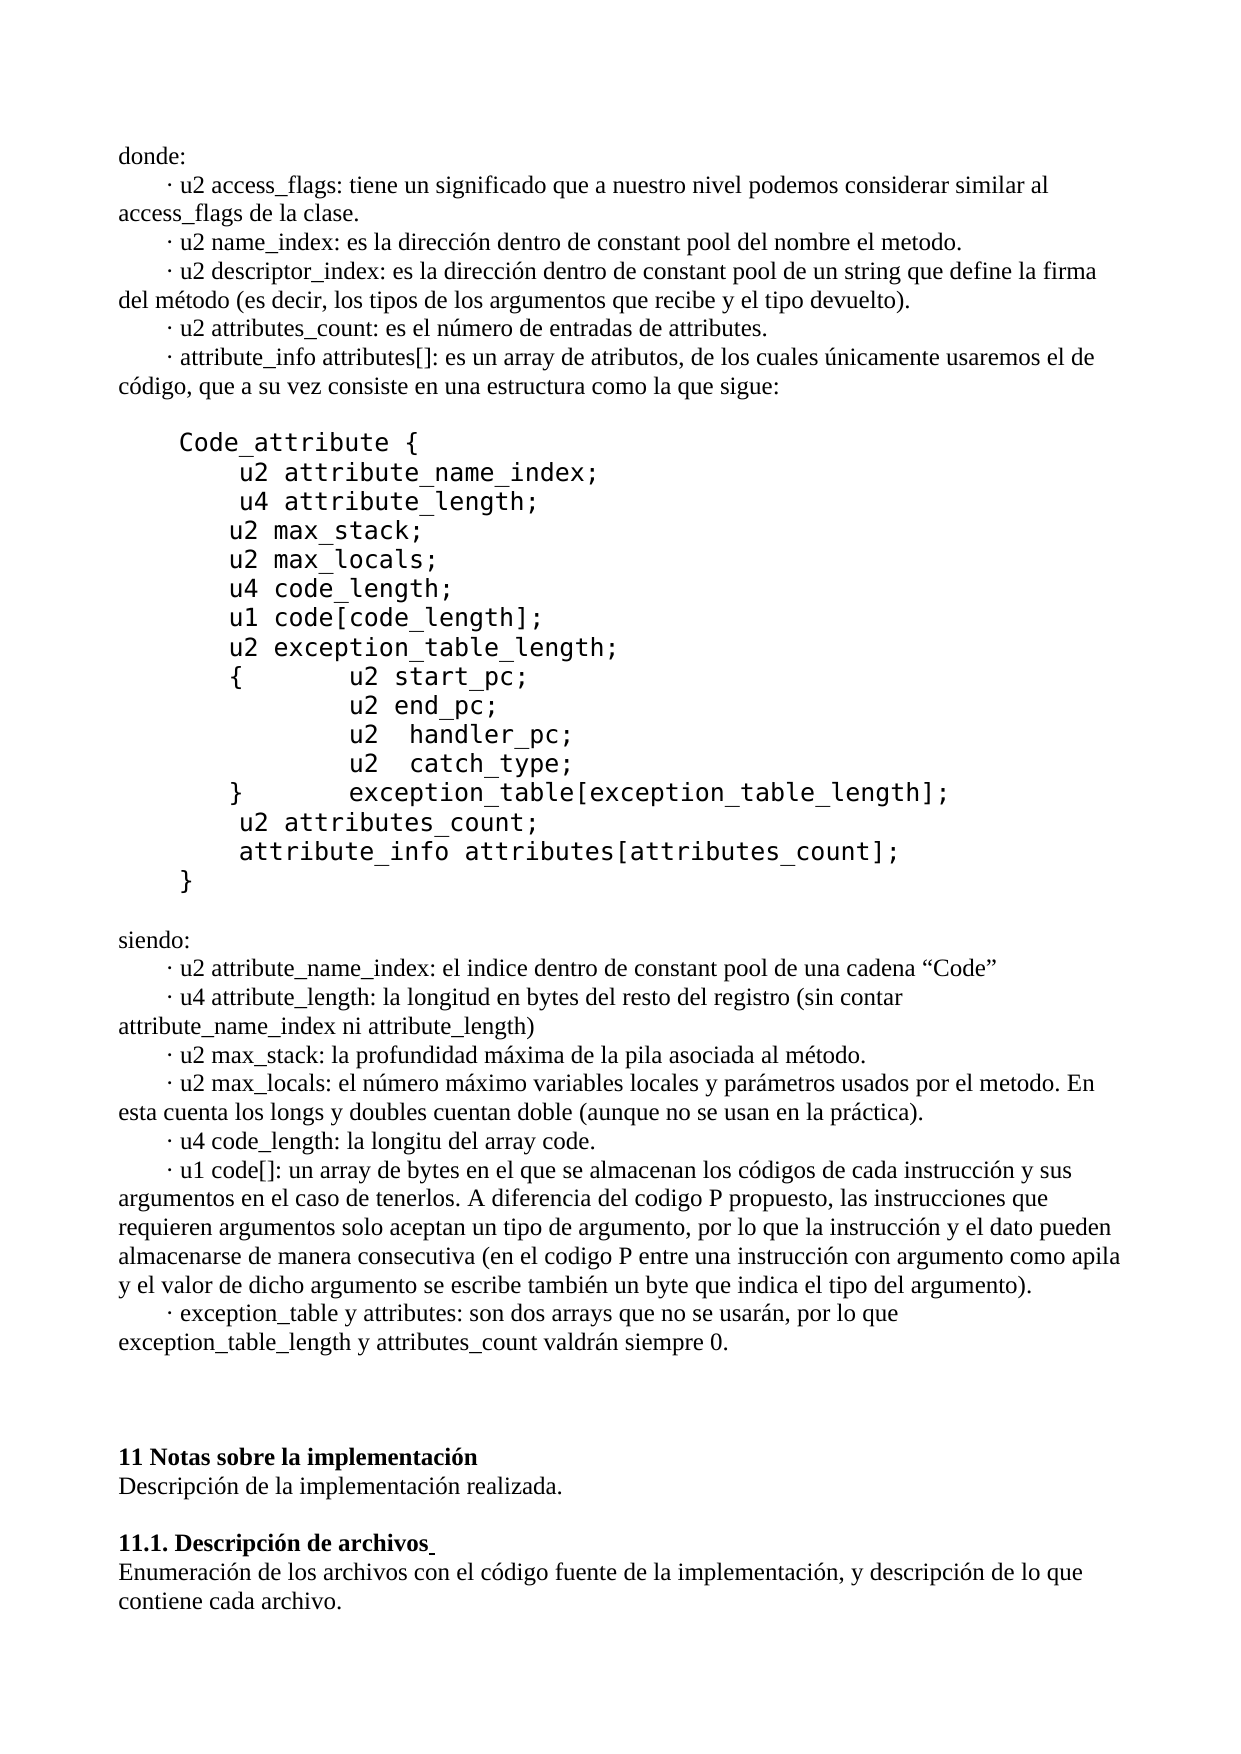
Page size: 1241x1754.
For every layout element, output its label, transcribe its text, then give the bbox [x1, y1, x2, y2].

text u2 attributes_count; [118, 808, 1122, 837]
text siendo: [118, 925, 1122, 953]
text · attribute_info attributes[]: es un array de atributos, de los cuales únicamente usaremos el de código, que a su vez consiste en una estructura como la que sigue: [118, 342, 1122, 400]
text · u2 max_stack: la profundidad máxima de la pila asociada al método. [118, 1040, 1122, 1068]
text Enumeración de los archivos con el código fuente de la implementación, y descripción de lo que contiene cada archivo. [118, 1557, 1122, 1615]
text u2 end_pc; [118, 691, 1122, 720]
text · u4 attribute_length: la longitud en bytes del resto del registro (sin contar attribute_name_index ni attribute_length) [118, 982, 1122, 1040]
text u2 handler_pc; [118, 720, 1122, 749]
text u2 attribute_name_index; [118, 458, 1122, 487]
text u1 code[code_length]; [118, 603, 1122, 633]
text · u2 attributes_count: es el número de entradas de attributes. [118, 313, 1122, 342]
text } [118, 866, 1122, 895]
text } exception_table[exception_table_length]; [118, 778, 1122, 808]
text attribute_info attributes[attributes_count]; [118, 837, 1122, 866]
text 11 Notas sobre la implementación [118, 1442, 1122, 1471]
text · u2 descriptor_index: es la dirección dentro de constant pool de un string que define la firma del método (es decir, los tipos de los argumentos que recibe y el tipo devuelto). [118, 256, 1122, 313]
text · u2 access_flags: tiene un significado que a nuestro nivel podemos considerar similar al access_flags de la clase. [118, 170, 1122, 227]
text u2 max_stack; [118, 516, 1122, 545]
text 11.1. Descripción de archivos [118, 1528, 1122, 1557]
text donde: [118, 141, 1122, 170]
text Code_attribute { [118, 428, 1122, 458]
text · u2 name_index: es la dirección dentro de constant pool del nombre el metodo. [118, 227, 1122, 256]
text u2 exception_table_length; [118, 633, 1122, 662]
text · exception_table y attributes: son dos arrays que no se usarán, por lo que exception_table_length y attributes_count valdrán siempre 0. [118, 1298, 1122, 1356]
text { u2 start_pc; [118, 662, 1122, 691]
text u4 attribute_length; [118, 487, 1122, 516]
text Descripción de la implementación realizada. [118, 1471, 1122, 1500]
text · u1 code[]: un array de bytes en el que se almacenan los códigos de cada instrucción y sus argumentos en el caso de tenerlos. A diferencia del codigo P propuesto, las instrucciones que requieren argumentos solo aceptan un tipo de argumento, por lo que la instrucción y el dato pueden almacenarse de manera consecutiva (en el codigo P entre una instrucción con argumento como apila y el valor de dicho argumento se escribe también un byte que indica el tipo del argumento). [118, 1155, 1122, 1298]
text · u4 code_length: la longitu del array code. [118, 1126, 1122, 1155]
text · u2 max_locals: el número máximo variables locales y parámetros usados por el metodo. En esta cuenta los longs y doubles cuentan doble (aunque no se usan en la práctica). [118, 1068, 1122, 1126]
text u2 catch_type; [118, 749, 1122, 778]
text · u2 attribute_name_index: el indice dentro de constant pool de una cadena “Code” [118, 953, 1122, 982]
text u4 code_length; [118, 574, 1122, 603]
text u2 max_locals; [118, 545, 1122, 574]
